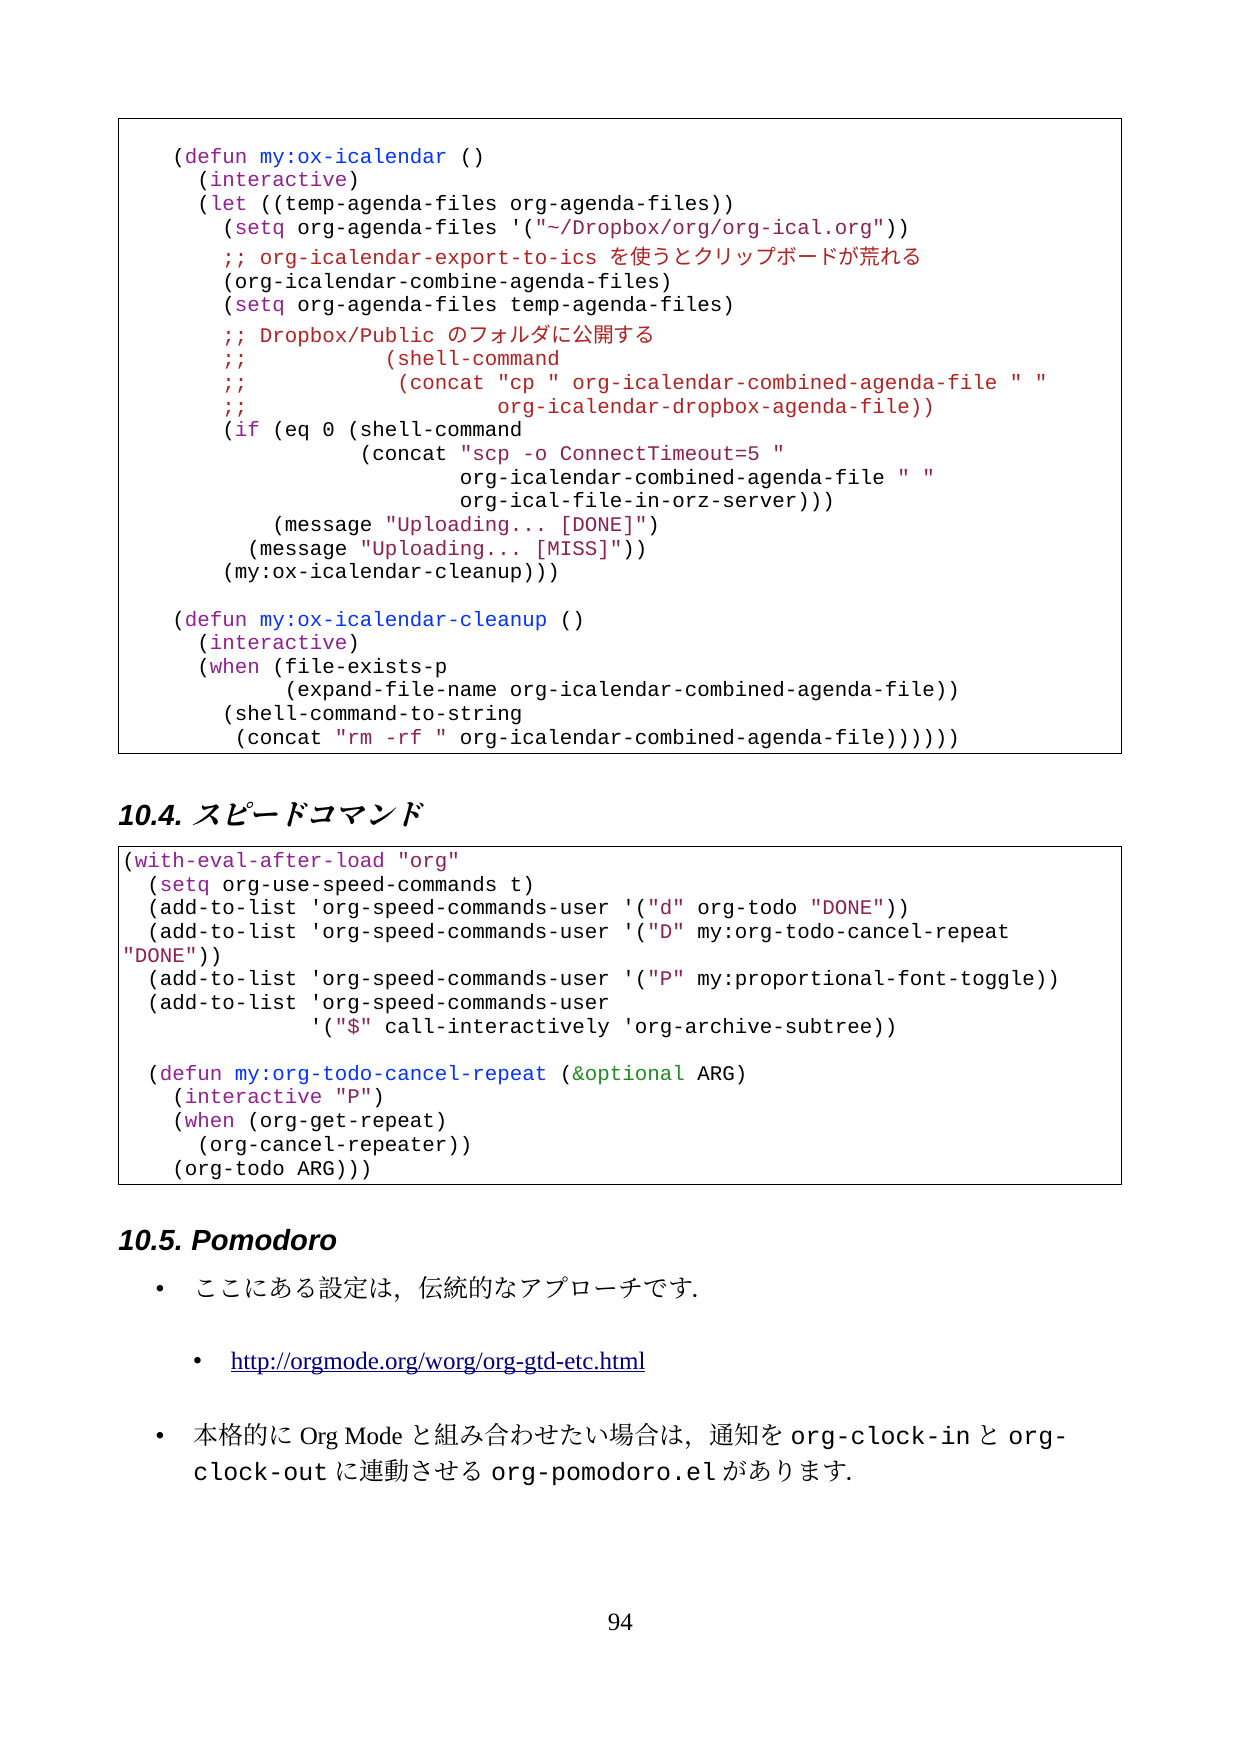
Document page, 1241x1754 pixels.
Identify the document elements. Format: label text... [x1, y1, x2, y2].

text org-ical-file-in-orz-server))) [119, 486, 1121, 510]
text org-icalendar-combined-agenda-file " " [119, 463, 1121, 486]
text (if (eq 0 (shell-command [119, 415, 1121, 439]
subtitle スピードコマンド [118, 792, 1122, 834]
text (org-todo ARG))) [119, 1153, 1121, 1184]
text (setq org-agenda-files '("~/Dropbox/org/org-ical.org")) [119, 213, 1121, 236]
text ;; Dropbox/Public のフォルダに公開する [119, 314, 1121, 344]
list ここにある設定は，伝統的なアプローチです． [156, 1268, 1122, 1333]
text (concat "scp -o ConnectTimeout=5 " [119, 439, 1121, 463]
text (org-icalendar-combine-agenda-files) [119, 267, 1121, 290]
text (interactive) [119, 628, 1121, 652]
text (message "Uploading... [DONE]") [119, 510, 1121, 534]
text (message "Uploading... [MISS]")) [119, 534, 1121, 557]
text ;; (concat "cp " org-icalendar-combined-agenda-file " " [119, 368, 1121, 392]
text (interactive "P") [119, 1083, 1121, 1106]
text (org-cancel-repeater)) [119, 1130, 1121, 1153]
text (let ((temp-agenda-files org-agenda-files)) [119, 189, 1121, 213]
text (defun my:ox-icalendar-cleanup () [119, 604, 1121, 628]
list http://orgmode.org/worg/org-gtd-etc.html [193, 1346, 1122, 1403]
text (interactive) [119, 165, 1121, 189]
text (my:ox-icalendar-cleanup))) [119, 557, 1121, 581]
text (setq org-use-speed-commands t) [119, 870, 1121, 893]
text (with-eval-after-load "org" [119, 847, 1121, 870]
text ;; org-icalendar-dropbox-agenda-file)) [119, 392, 1121, 415]
text '("$" call-interactively 'org-archive-subtree)) [119, 1012, 1121, 1035]
text (when (org-get-repeat) [119, 1106, 1121, 1130]
text (add-to-list 'org-speed-commands-user '("d" org-todo "DONE")) [119, 893, 1121, 917]
text (add-to-list 'org-speed-commands-user '("D" my:org-todo-cancel-repeat "DONE")) [119, 917, 1121, 964]
text (setq org-agenda-files temp-agenda-files) [119, 290, 1121, 314]
text (add-to-list 'org-speed-commands-user [119, 988, 1121, 1012]
text (when (file-exists-p [119, 652, 1121, 676]
text (concat "rm -rf " org-icalendar-combined-agenda-file)))))) [119, 723, 1121, 753]
text (defun my:org-todo-cancel-repeat (&optional ARG) [119, 1059, 1121, 1083]
subtitle Pomodoro [118, 1222, 1122, 1256]
list 本格的に Org Mode と組み合わせたい場合は，通知を org-clock-in と org-clock-out に連動させる org-pomodoro.el があります． [156, 1416, 1122, 1517]
text ;; (shell-command [119, 344, 1121, 368]
text (expand-file-name org-icalendar-combined-agenda-file)) [119, 676, 1121, 699]
text (add-to-list 'org-speed-commands-user '("P" my:proportional-font-toggle)) [119, 964, 1121, 988]
text (defun my:ox-icalendar () [119, 142, 1121, 165]
text ;; org-icalendar-export-to-ics を使うとクリップボードが荒れる [119, 236, 1121, 267]
text (shell-command-to-string [119, 699, 1121, 723]
